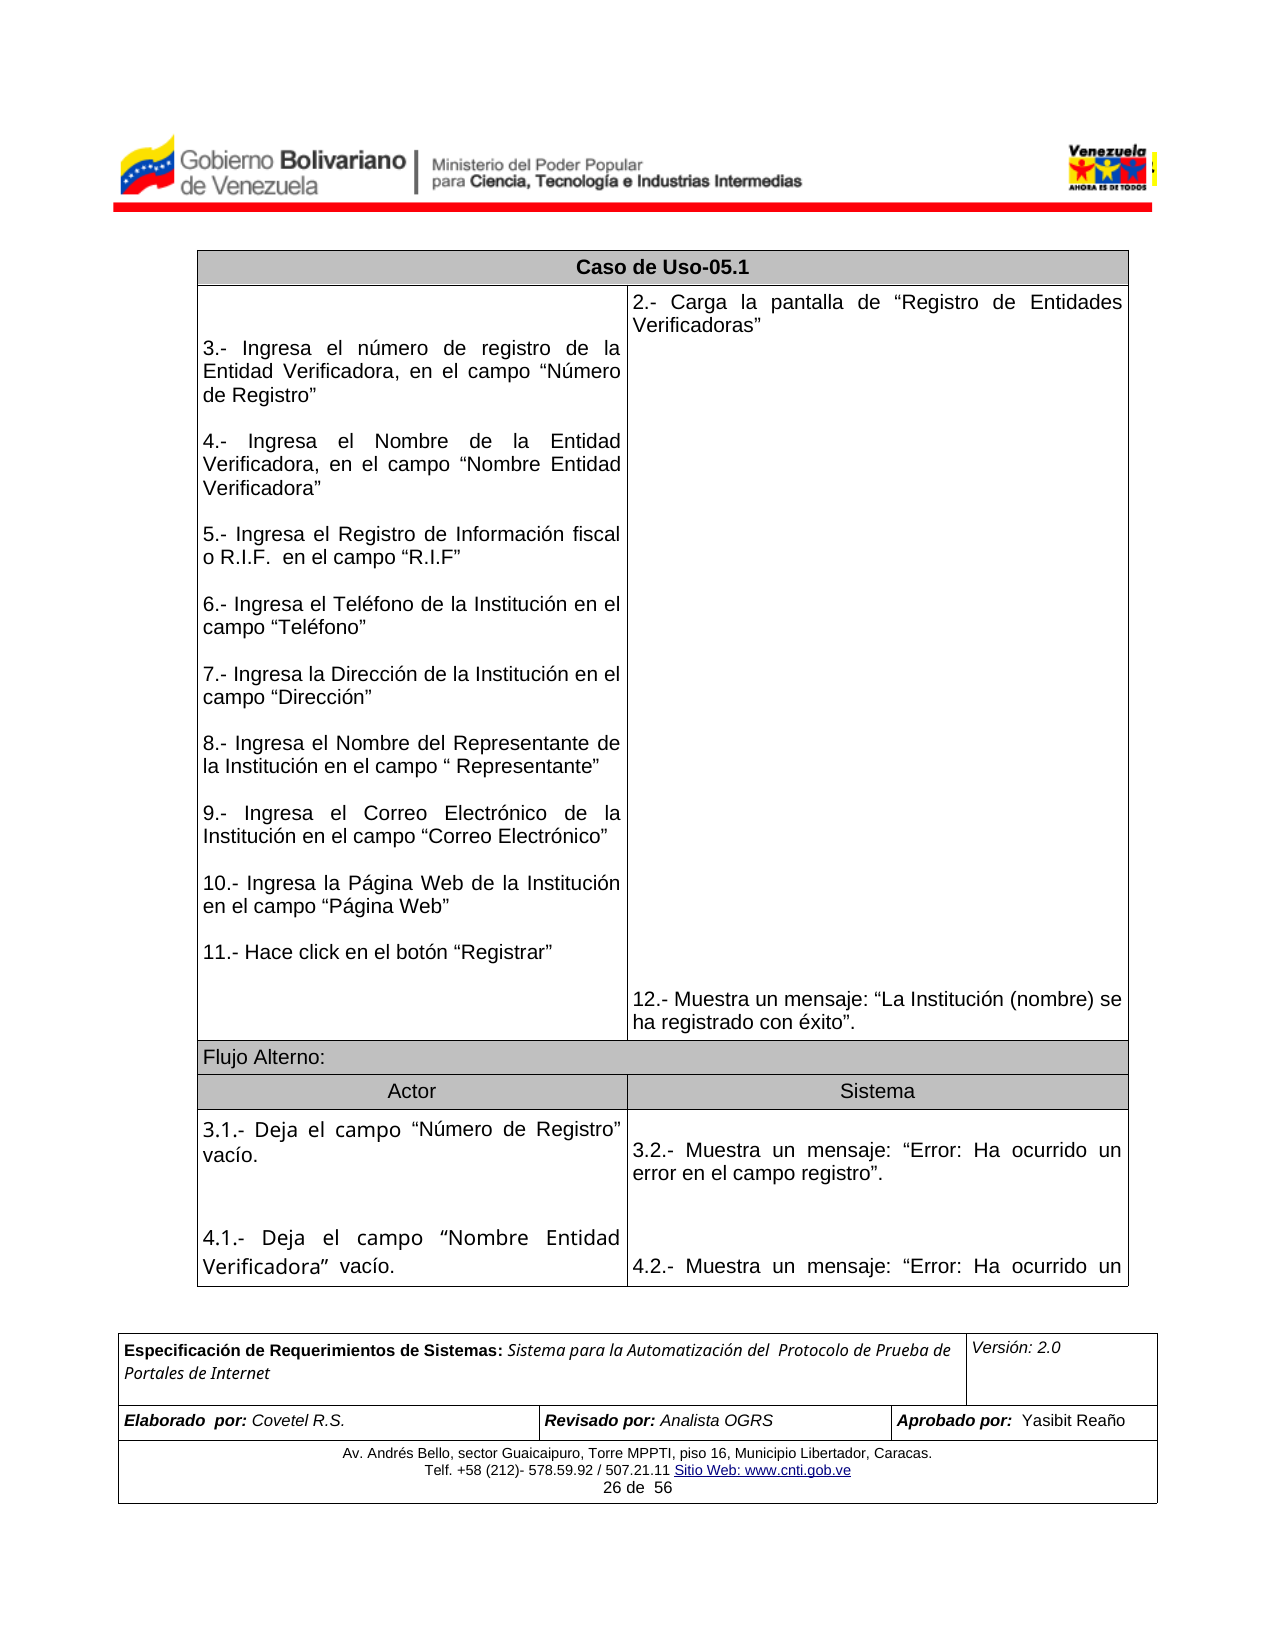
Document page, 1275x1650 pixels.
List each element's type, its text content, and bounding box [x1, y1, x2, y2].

table_cell 3.2.- Muestra un mensaje: “Error: Ha ocurrido un error en el campo registro”. 4.2.- Muestra un mensaje: “Error: Ha ocurrido un [628, 1110, 1128, 1286]
table_cell 2.- Carga la pantalla de “Registro de Entidades Verificadoras” 12.- Muestra un mensaje: “La Institución (nombre) se ha registrado con éxito”. [628, 286, 1128, 1039]
table_cell 3.1.- Deja el campo “Número de Registro” vacío. 4.1.- Deja el campo “Nombre Entidad Verificadora” vacío. [198, 1110, 627, 1286]
table_cell Sistema [628, 1075, 1128, 1109]
picture [113, 126, 1153, 212]
table_cell 3.- Ingresa el número de registro de la Entidad Verificadora, en el campo “Número de Registro” 4.- Ingresa el Nombre de la Entidad Verificadora, en el campo “Nombre Entidad Verificadora” 5.- Ingresa el Registro de Información fiscal o R.I.F. en el campo “R.I.F” 6.- Ingresa el Teléfono de la Institución en el campo “Teléfono” 7.- Ingresa la Dirección de la Institución en el campo “Dirección” 8.- Ingresa el Nombre del Representante de la Institución en el campo “ Representante” 9.- Ingresa el Correo Electrónico de la Institución en el campo “Correo Electrónico” 10.- Ingresa la Página Web de la Institución en el campo “Página Web” 11.- Hace click en el botón “Registrar” [198, 286, 627, 1039]
table_cell Flujo Alterno: [198, 1041, 1128, 1074]
table_header Caso de Uso-05.1 [198, 251, 1128, 284]
table_cell Actor [198, 1075, 627, 1109]
